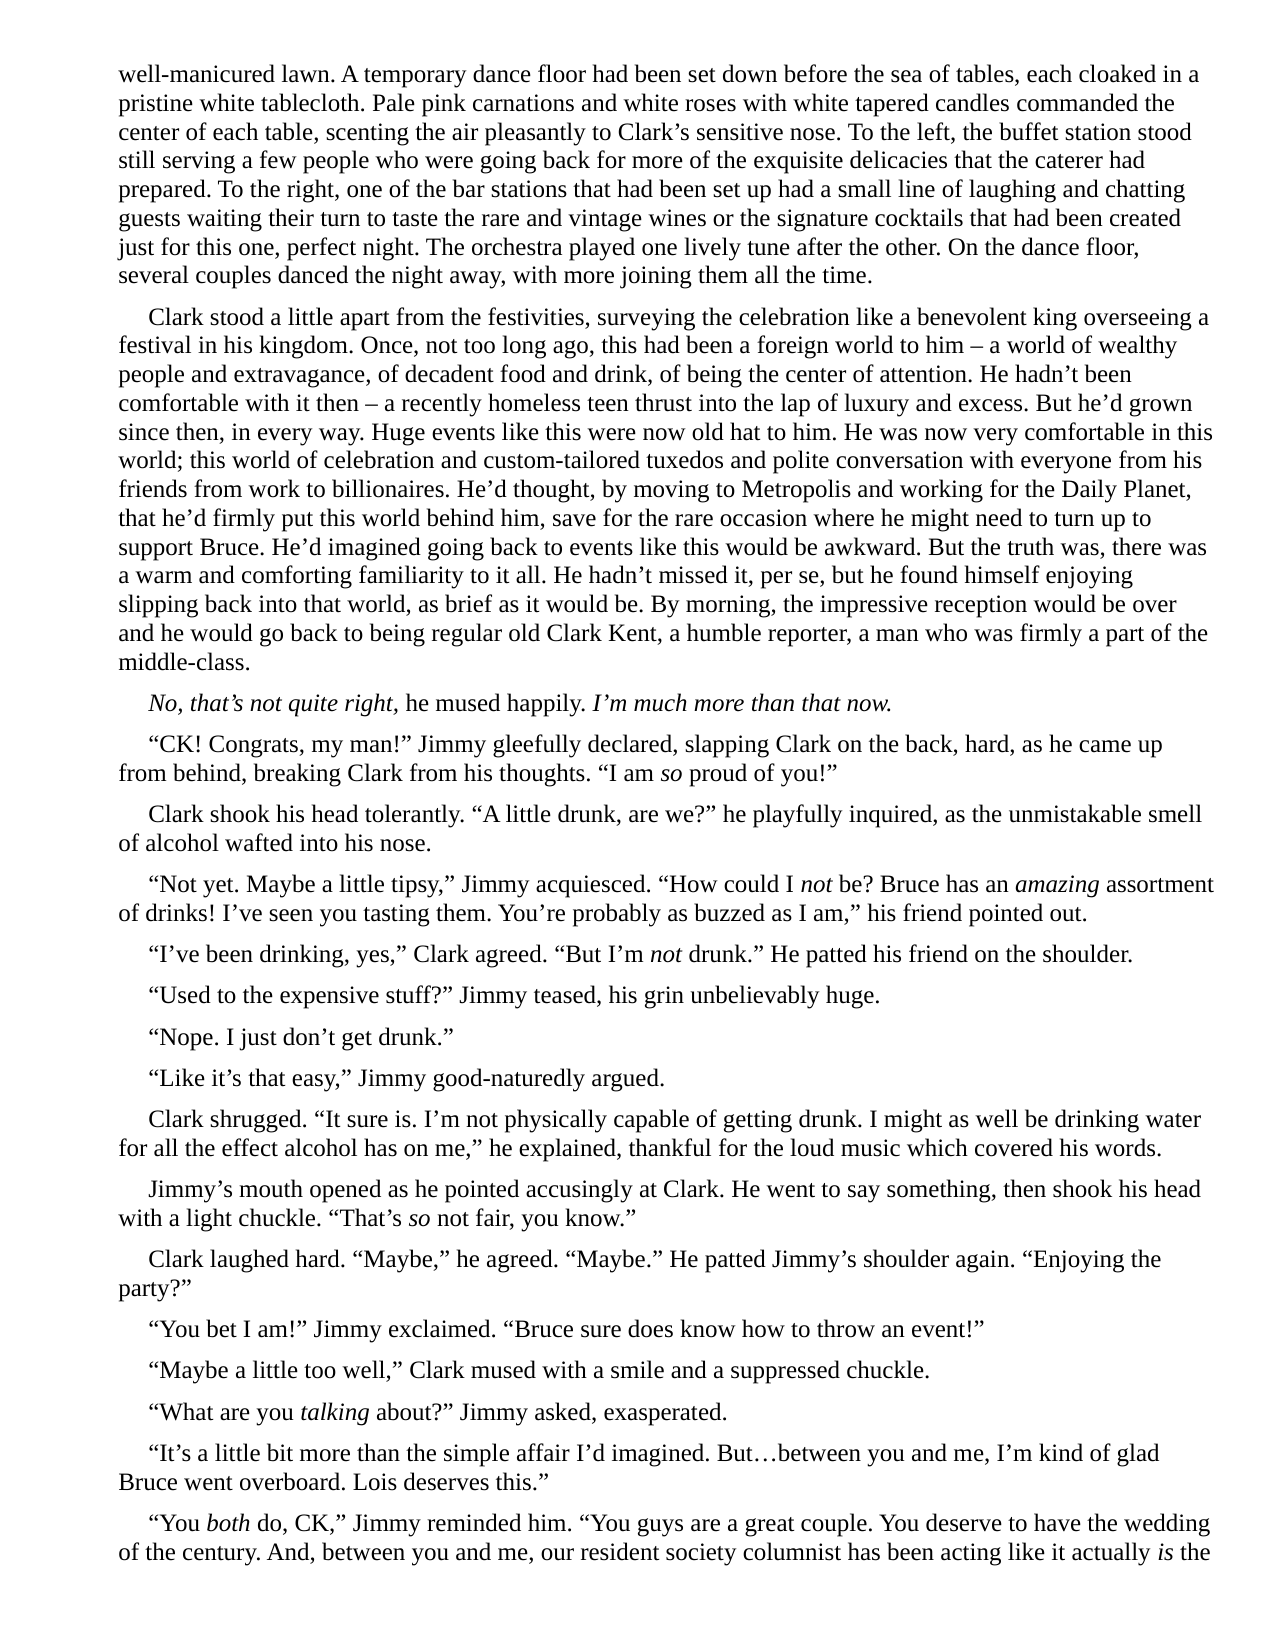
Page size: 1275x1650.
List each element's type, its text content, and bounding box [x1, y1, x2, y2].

text “You both do, CK,” Jimmy reminded him. “You guys are a great couple. You deserve to have the wedding of the century. And, between you and me, our resident society columnist has been acting like it actually is the [118, 1508, 1216, 1565]
text well-manicured lawn. A temporary dance floor had been set down before the sea of tables, each cloaked in a pristine white tablecloth. Pale pink carnations and white roses with white tapered candles commanded the center of each table, scenting the air pleasantly to Clark’s sensitive nose. To the left, the buffet station stood still serving a few people who were going back for more of the exquisite delicacies that the caterer had prepared. To the right, one of the bar stations that had been set up had a small line of laughing and chatting guests waiting their turn to taste the rare and vintage wines or the signature cocktails that had been created just for this one, perfect night. The orchestra played one lively tune after the other. On the dance floor, several couples danced the night away, with more joining them all the time. [118, 59, 1216, 289]
text “Not yet. Maybe a little tipsy,” Jimmy acquiesced. “How could I not be? Bruce has an amazing assortment of drinks! I’ve seen you tasting them. You’re probably as buzzed as I am,” his friend pointed out. [118, 869, 1216, 927]
text Clark shook his head tolerantly. “A little drunk, are we?” he playfully inquired, as the unmistakable smell of alcohol wafted into his nose. [118, 799, 1216, 857]
text “I’ve been drinking, yes,” Clark agreed. “But I’m not drunk.” He patted his friend on the shoulder. [118, 939, 1216, 968]
text Clark shrugged. “It sure is. I’m not physically capable of getting drunk. I might as well be drinking water for all the effect alcohol has on me,” he explained, thankful for the loud music which covered his words. [118, 1104, 1216, 1162]
text No, that’s not quite right, he mused happily. I’m much more than that now. [118, 688, 1216, 717]
text Jimmy’s mouth opened as he pointed accusingly at Clark. He went to say something, then shook his head with a light chuckle. “That’s so not fair, you know.” [118, 1174, 1216, 1232]
text Clark stood a little apart from the festivities, surveying the celebration like a benevolent king overseeing a festival in his kingdom. Once, not too long ago, this had been a foreign world to him – a world of wealthy people and extravagance, of decadent food and drink, of being the center of attention. He hadn’t been comfortable with it then – a recently homeless teen thrust into the lap of luxury and excess. But he’d grown since then, in every way. Huge events like this were now old hat to him. He was now very comfortable in this world; this world of celebration and custom-tailored tuxedos and polite conversation with everyone from his friends from work to billionaires. He’d thought, by moving to Metropolis and working for the Daily Planet, that he’d firmly put this world behind him, save for the rare occasion where he might need to turn up to support Bruce. He’d imagined going back to events like this would be awkward. But the truth was, there was a warm and comforting familiarity to it all. He hadn’t missed it, per se, but he found himself enjoying slipping back into that world, as brief as it would be. By morning, the impressive reception would be over and he would go back to being regular old Clark Kent, a humble reporter, a man who was firmly a part of the middle-class. [118, 302, 1216, 675]
text “Nope. I just don’t get drunk.” [118, 1022, 1216, 1050]
text “You bet I am!” Jimmy exclaimed. “Bruce sure does know how to throw an event!” [118, 1314, 1216, 1343]
text “Used to the expensive stuff?” Jimmy teased, his grin unbelievably huge. [118, 980, 1216, 1009]
text “What are you talking about?” Jimmy asked, exasperated. [118, 1397, 1216, 1425]
text “It’s a little bit more than the simple affair I’d imagined. But…between you and me, I’m kind of glad Bruce went overboard. Lois deserves this.” [118, 1438, 1216, 1495]
text “Like it’s that easy,” Jimmy good-naturedly argued. [118, 1063, 1216, 1092]
text Clark laughed hard. “Maybe,” he agreed. “Maybe.” He patted Jimmy’s shoulder again. “Enjoying the party?” [118, 1244, 1216, 1302]
text “Maybe a little too well,” Clark mused with a smile and a suppressed chuckle. [118, 1355, 1216, 1384]
text “CK! Congrats, my man!” Jimmy gleefully declared, slapping Clark on the back, hard, as he came up from behind, breaking Clark from his thoughts. “I am so proud of you!” [118, 729, 1216, 787]
